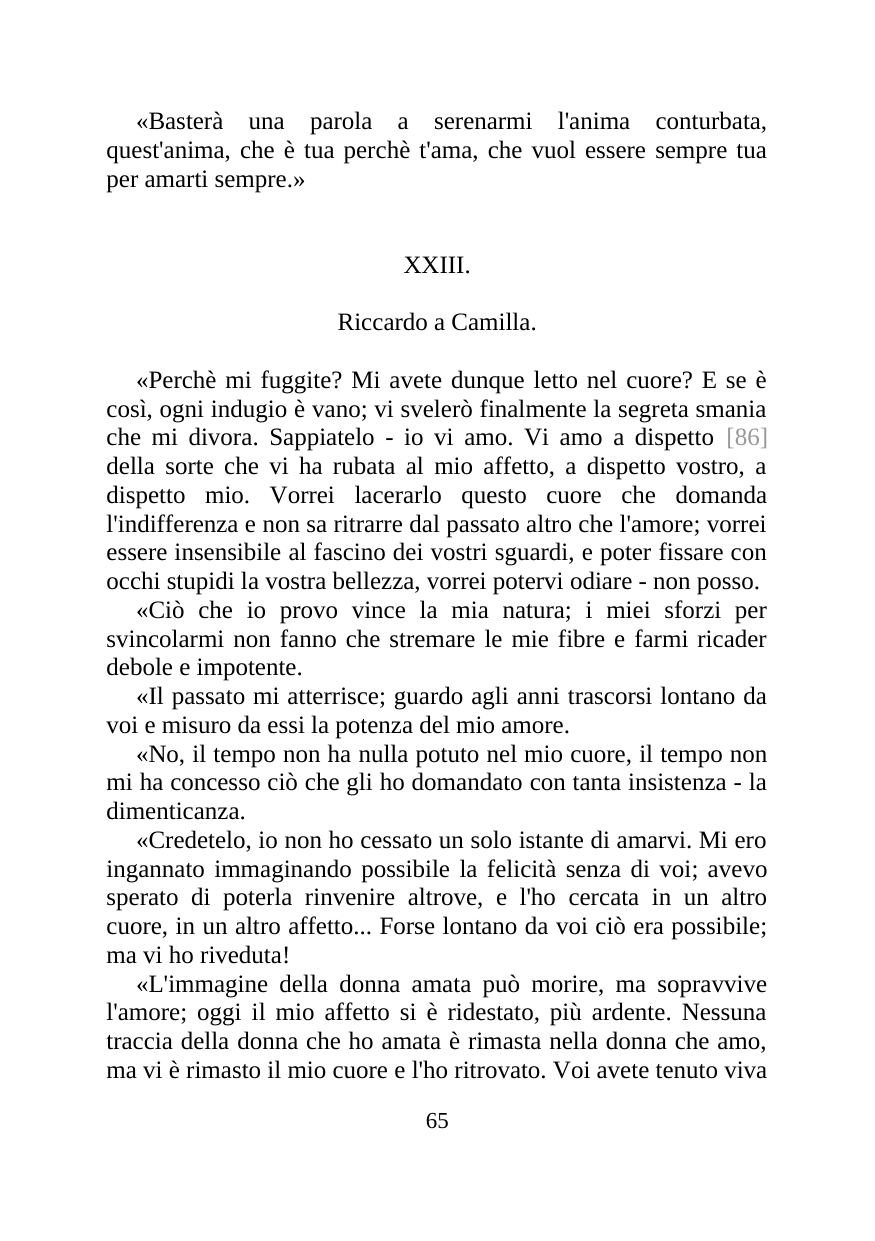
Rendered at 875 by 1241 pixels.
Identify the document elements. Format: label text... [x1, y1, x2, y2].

text «Credetelo, io non ho cessato un solo istante di amarvi. Mi ero ingannato immaginando possibile la felicità senza di voi; avevo sperato di poterla rinvenire altrove, e l'ho cercata in un altro cuore, in un altro affetto... Forse lontano da voi ciò era possibile; ma vi ho riveduta! [106, 825, 768, 969]
subtitle Riccardo a Camilla. [106, 307, 768, 336]
text «No, il tempo non ha nulla potuto nel mio cuore, il tempo non mi ha concesso ciò che gli ho domandato con tanta insistenza - la dimenticanza. [106, 739, 768, 825]
text «Ciò che io provo vince la mia natura; i miei sforzi per svincolarmi non fanno che stremare le mie fibre e farmi ricader debole e impotente. [106, 595, 768, 681]
text «Perchè mi fuggite? Mi avete dunque letto nel cuore? E se è così, ogni indugio è vano; vi svelerò finalmente la segreta smania che mi divora. Sappiatelo - io vi amo. Vi amo a dispetto [86] della sorte che vi ha rubata al mio affetto, a dispetto vostro, a dispetto mio. Vorrei lacerarlo questo cuore che domanda l'indifferenza e non sa ritrarre dal passato altro che l'amore; vorrei essere insensibile al fascino dei vostri sguardi, e poter fissare con occhi stupidi la vostra bellezza, vorrei potervi odiare - non posso. [106, 365, 768, 595]
text «Il passato mi atterrisce; guardo agli anni trascorsi lontano da voi e misuro da essi la potenza del mio amore. [106, 681, 768, 739]
subtitle XXIII. [106, 250, 768, 279]
text «L'immagine della donna amata può morire, ma sopravvive l'amore; oggi il mio affetto si è ridestato, più ardente. Nessuna traccia della donna che ho amata è rimasta nella donna che amo, ma vi è rimasto il mio cuore e l'ho ritrovato. Voi avete tenuto viva [106, 969, 768, 1084]
text «Basterà una parola a serenarmi l'anima conturbata, quest'anima, che è tua perchè t'ama, che vuol essere sempre tua per amarti sempre.» [106, 106, 768, 192]
